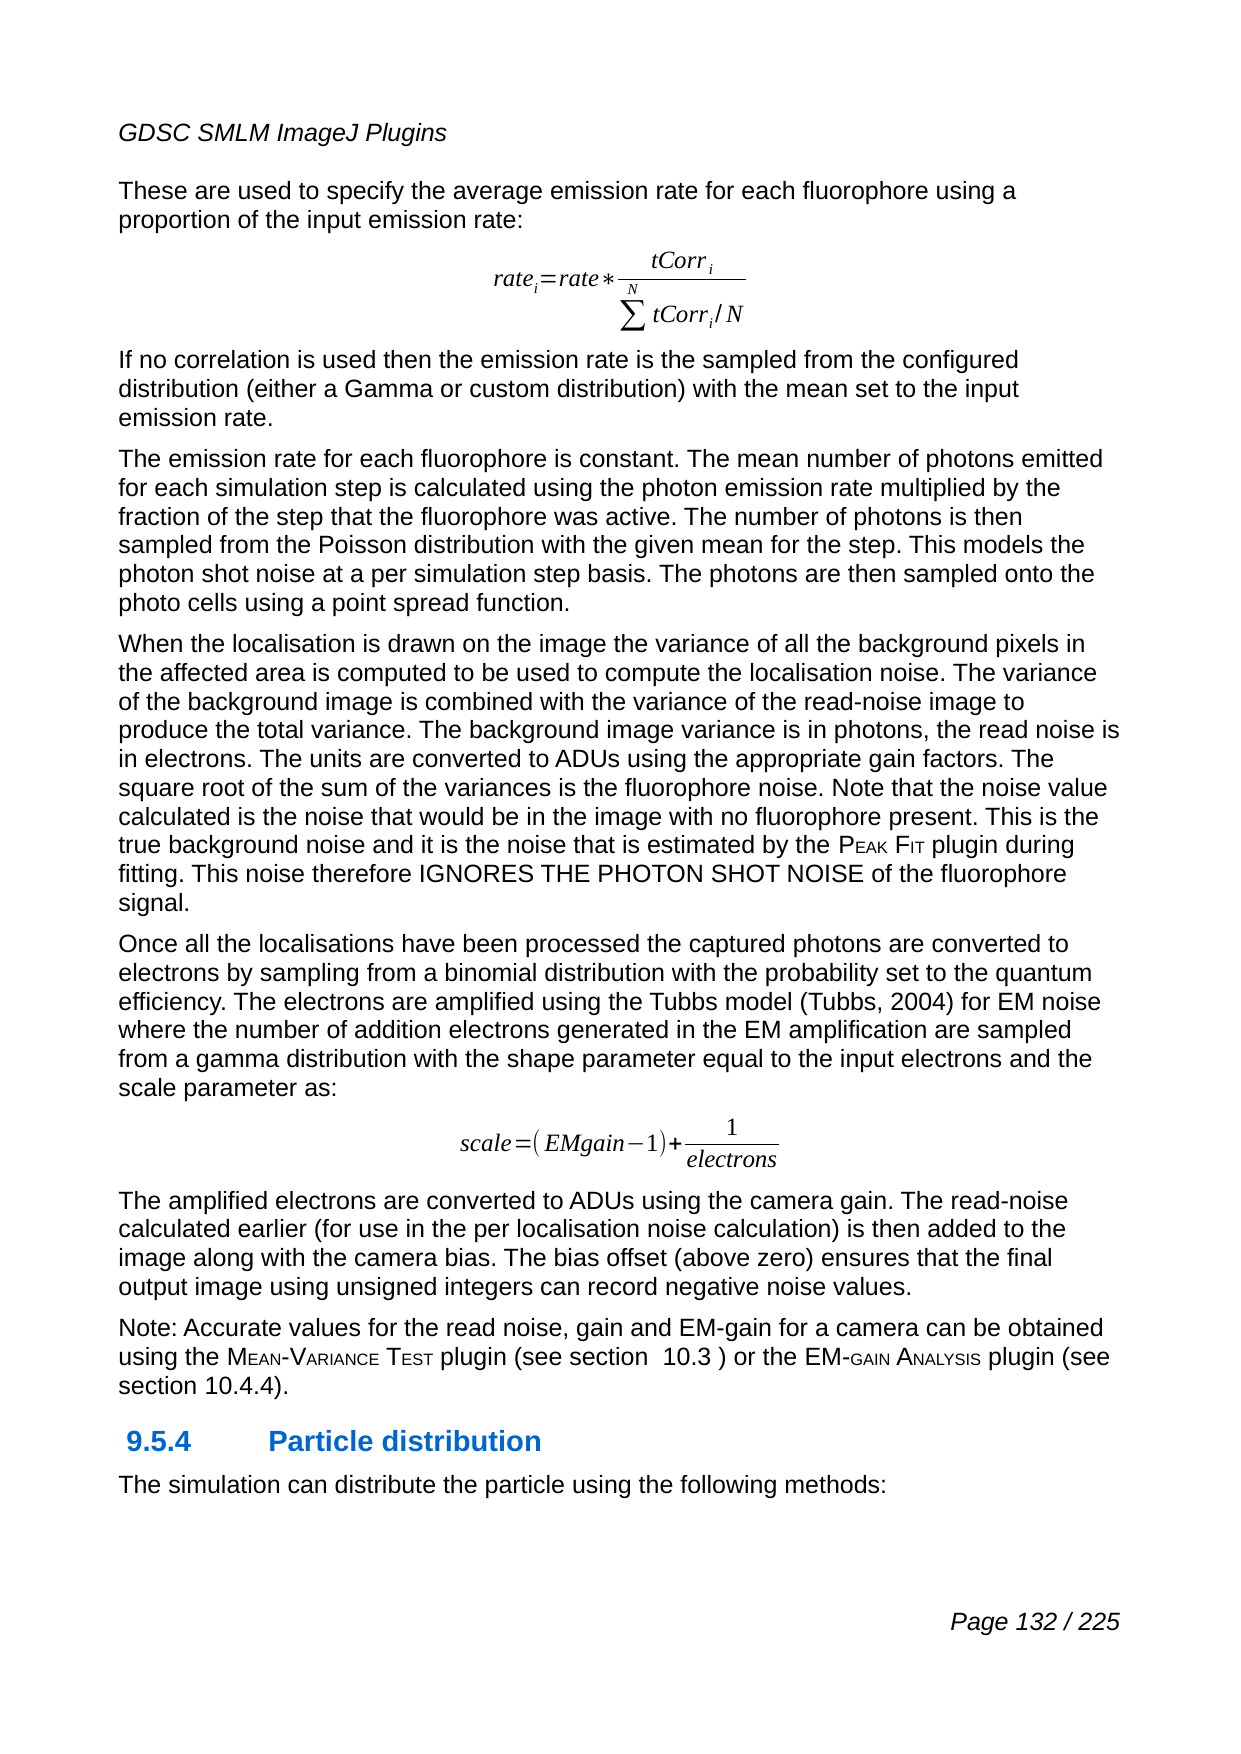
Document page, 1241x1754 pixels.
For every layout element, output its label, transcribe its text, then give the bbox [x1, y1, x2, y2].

subtitle Particle distribution [118, 1424, 1122, 1458]
text Once all the localisations have been processed the captured photons are converted to electrons by sampling from a binomial distribution with the probability set to the quantum efficiency. The electrons are amplified using the Tubbs model (Tubbs, 2004) for EM noise where the number of addition electrons generated in the EM amplification are sampled from a gamma distribution with the shape parameter equal to the input electrons and the scale parameter as: [118, 929, 1122, 1101]
text The emission rate for each fluorophore is constant. The mean number of photons emitted for each simulation step is calculated using the photon emission rate multiplied by the fraction of the step that the fluorophore was active. The number of photons is then sampled from the Poisson distribution with the given mean for the step. This models the photon shot noise at a per simulation step basis. The photons are then sampled onto the photo cells using a point spread function. [118, 444, 1122, 616]
text When the localisation is drawn on the image the variance of all the background pixels in the affected area is computed to be used to compute the localisation noise. The variance of the background image is combined with the variance of the read-noise image to produce the total variance. The background image variance is in photons, the read noise is in electrons. The units are converted to ADUs using the appropriate gain factors. The square root of the sum of the variances is the fluorophore noise. Note that the noise value calculated is the noise that would be in the image with no fluorophore present. This is the true background noise and it is the noise that is estimated by the Peak Fit plugin during fitting. This noise therefore IGNORES THE PHOTON SHOT NOISE of the fluorophore signal. [118, 629, 1122, 916]
text Note: Accurate values for the read noise, gain and EM-gain for a camera can be obtained using the Mean-Variance Test plugin (see section 10.3) or the EM-gain Analysis plugin (see section 10.4.4). [118, 1313, 1122, 1399]
text The amplified electrons are converted to ADUs using the camera gain. The read-noise calculated earlier (for use in the per localisation noise calculation) is then added to the image along with the camera bias. The bias offset (above zero) ensures that the final output image using unsigned integers can record negative noise values. [118, 1186, 1122, 1301]
text The simulation can distribute the particle using the following methods: [118, 1470, 1122, 1499]
text If no correlation is used then the emission rate is the sampled from the configured distribution (either a Gamma or custom distribution) with the mean set to the input emission rate. [118, 345, 1122, 431]
text These are used to specify the average emission rate for each fluorophore using a proportion of the input emission rate: [118, 176, 1122, 234]
